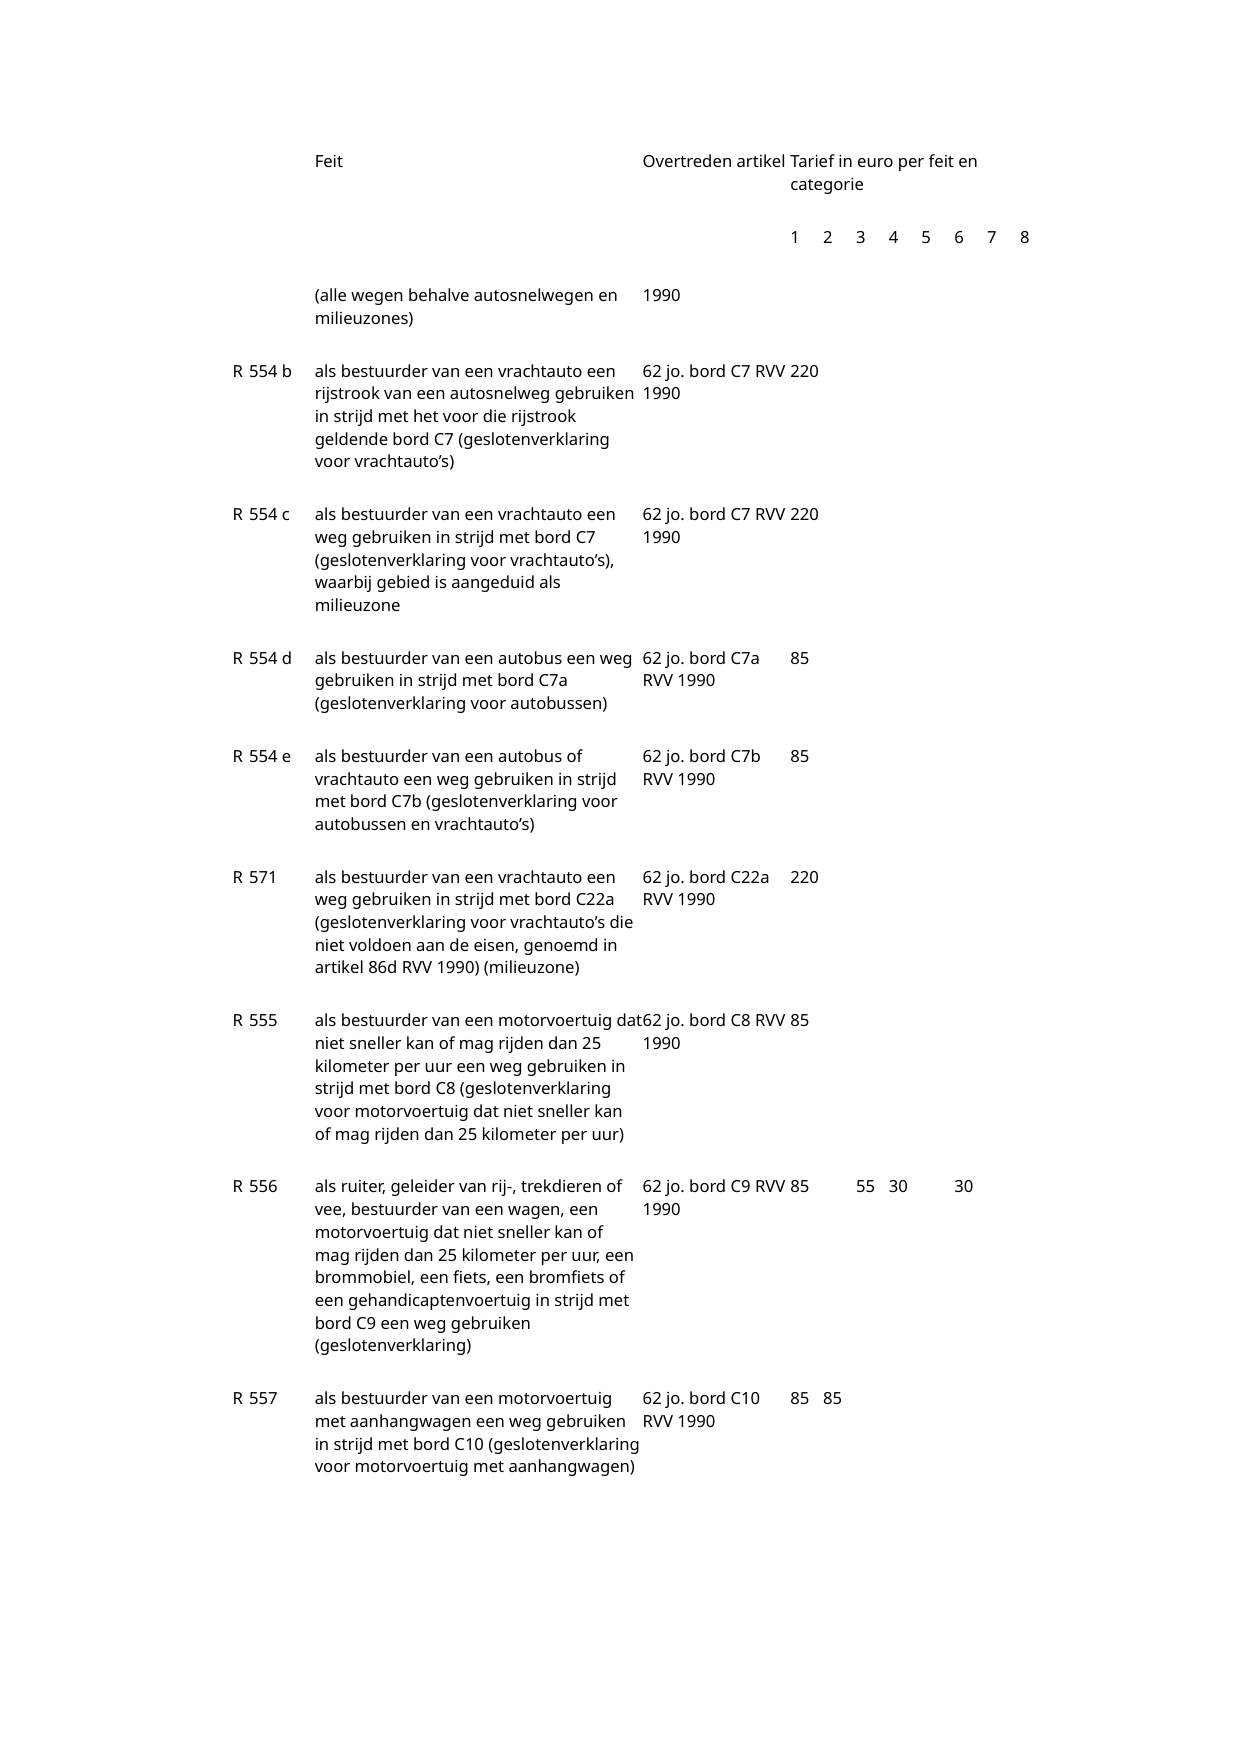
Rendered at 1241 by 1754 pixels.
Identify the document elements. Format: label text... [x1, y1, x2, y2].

table_cell [856, 1387, 888, 1508]
table_cell 554 [249, 359, 282, 503]
table_cell [233, 225, 249, 284]
table_cell als bestuurder van een vrachtauto een rijstrook van een autosnelweg gebruiken in strijd met het voor die rijstrook geldende bord C7 (geslotenverklaring voor vrachtauto’s) [315, 359, 642, 503]
table_cell [921, 359, 954, 503]
table_cell [954, 865, 987, 1009]
table_cell [954, 503, 987, 646]
table_cell [889, 745, 921, 865]
table_cell [1020, 1175, 1053, 1387]
table_cell [282, 1387, 314, 1508]
table_cell [987, 1009, 1020, 1175]
table_cell [823, 745, 856, 865]
table_cell 85 [790, 745, 823, 865]
table_cell [315, 225, 642, 284]
table_cell 7 [987, 225, 1020, 284]
table_cell [1020, 503, 1053, 646]
table_cell 554 [249, 745, 282, 865]
table_cell [790, 284, 823, 359]
table_cell 85 [823, 1387, 856, 1508]
table_cell [856, 745, 888, 865]
table_cell 62 jo. bord C10 RVV 1990 [643, 1387, 790, 1508]
table_cell [1020, 1387, 1053, 1508]
table_cell als bestuurder van een motorvoertuig dat niet sneller kan of mag rijden dan 25 kilometer per uur een weg gebruiken in strijd met bord C8 (geslotenverklaring voor motorvoertuig dat niet sneller kan of mag rijden dan 25 kilometer per uur) [315, 1009, 642, 1175]
table_cell als bestuurder van een autobus een weg gebruiken in strijd met bord C7a (geslotenverklaring voor autobussen) [315, 646, 642, 744]
table_cell R [233, 646, 249, 744]
table_cell [921, 646, 954, 744]
table_cell [856, 646, 888, 744]
table_cell [823, 503, 856, 646]
table_cell 1 [790, 225, 823, 284]
table_cell 220 [790, 359, 823, 503]
table_cell [823, 1009, 856, 1175]
table_cell [954, 1009, 987, 1175]
table_cell als ruiter, geleider van rij-, trekdieren of vee, bestuurder van een wagen, een motorvoertuig dat niet sneller kan of mag rijden dan 25 kilometer per uur, een brommobiel, een fiets, een bromfiets of een gehandicaptenvoertuig in strijd met bord C9 een weg gebruiken (geslotenverklaring) [315, 1175, 642, 1387]
table_cell R [233, 1175, 249, 1387]
table_cell [921, 284, 954, 359]
table_cell [282, 225, 314, 284]
table_cell [1020, 865, 1053, 1009]
table_cell als bestuurder van een vrachtauto een weg gebruiken in strijd met bord C7 (geslotenverklaring voor vrachtauto’s), waarbij gebied is aangeduid als milieuzone [315, 503, 642, 646]
table_cell [249, 284, 282, 359]
table_cell [987, 503, 1020, 646]
table_header Tarief in euro per feit en categorie [790, 150, 1053, 225]
table_cell [921, 1387, 954, 1508]
table_cell 62 jo. bord C7 RVV 1990 [643, 359, 790, 503]
table_cell [282, 1009, 314, 1175]
table_cell [987, 865, 1020, 1009]
table_cell R [233, 359, 249, 503]
table_cell als bestuurder van een motorvoertuig met aanhangwagen een weg gebruiken in strijd met bord C10 (geslotenverklaring voor motorvoertuig met aanhangwagen) [315, 1387, 642, 1508]
table_cell [1020, 745, 1053, 865]
table_cell [987, 1175, 1020, 1387]
table_cell 555 [249, 1009, 282, 1175]
table_cell [643, 225, 790, 284]
table_cell b [282, 359, 314, 503]
table_cell 6 [954, 225, 987, 284]
table_cell 4 [889, 225, 921, 284]
table_cell [1020, 359, 1053, 503]
table_cell [249, 225, 282, 284]
table_cell 1990 [643, 284, 790, 359]
table_cell [889, 1009, 921, 1175]
table_cell 62 jo. bord C8 RVV 1990 [643, 1009, 790, 1175]
table_cell [987, 646, 1020, 744]
table_header Feit [315, 150, 642, 225]
table_cell [856, 865, 888, 1009]
table_cell [954, 359, 987, 503]
table_cell [889, 359, 921, 503]
table_cell 8 [1020, 225, 1053, 284]
table_header [233, 150, 249, 225]
table_cell [954, 646, 987, 744]
table_cell 220 [790, 503, 823, 646]
table_cell d [282, 646, 314, 744]
table_cell [1020, 646, 1053, 744]
table_cell 554 [249, 646, 282, 744]
table_cell 62 jo. bord C7a RVV 1990 [643, 646, 790, 744]
table_cell 571 [249, 865, 282, 1009]
table_cell 85 [790, 646, 823, 744]
table_cell [921, 503, 954, 646]
table_cell [954, 284, 987, 359]
table_cell 85 [790, 1175, 823, 1387]
table_cell [1020, 1009, 1053, 1175]
table_cell 85 [790, 1009, 823, 1175]
table_cell [921, 1009, 954, 1175]
table_cell [921, 1175, 954, 1387]
table_cell als bestuurder van een vrachtauto een weg gebruiken in strijd met bord C22a (geslotenverklaring voor vrachtauto’s die niet voldoen aan de eisen, genoemd in artikel 86d RVV 1990) (milieuzone) [315, 865, 642, 1009]
table_cell [282, 865, 314, 1009]
table_cell [921, 865, 954, 1009]
table_cell e [282, 745, 314, 865]
table_cell [954, 1387, 987, 1508]
table_cell 2 [823, 225, 856, 284]
table_cell 220 [790, 865, 823, 1009]
table_cell als bestuurder van een autobus of vrachtauto een weg gebruiken in strijd met bord C7b (geslotenverklaring voor autobussen en vrachtauto’s) [315, 745, 642, 865]
table_cell [233, 284, 249, 359]
table_cell 30 [889, 1175, 921, 1387]
table_cell 556 [249, 1175, 282, 1387]
table_cell c [282, 503, 314, 646]
table_cell [856, 1009, 888, 1175]
table_cell [823, 1175, 856, 1387]
table_cell R [233, 1387, 249, 1508]
table_cell [987, 745, 1020, 865]
table_cell [889, 1387, 921, 1508]
table_cell [823, 646, 856, 744]
table_cell R [233, 745, 249, 865]
table_cell 85 [790, 1387, 823, 1508]
table_cell 62 jo. bord C7b RVV 1990 [643, 745, 790, 865]
table_cell [954, 745, 987, 865]
table_cell 554 [249, 503, 282, 646]
table_cell [987, 284, 1020, 359]
table_cell [823, 359, 856, 503]
table_cell [889, 865, 921, 1009]
table_cell [889, 646, 921, 744]
table_cell [987, 359, 1020, 503]
table_cell 5 [921, 225, 954, 284]
table_cell 30 [954, 1175, 987, 1387]
table_header [249, 150, 282, 225]
table_cell [856, 284, 888, 359]
table_cell 62 jo. bord C9 RVV 1990 [643, 1175, 790, 1387]
table_cell 3 [856, 225, 888, 284]
table_cell R [233, 865, 249, 1009]
table_cell 55 [856, 1175, 888, 1387]
table_cell [856, 503, 888, 646]
table_cell [856, 359, 888, 503]
table_cell 62 jo. bord C22a RVV 1990 [643, 865, 790, 1009]
table_cell [282, 1175, 314, 1387]
table_cell 557 [249, 1387, 282, 1508]
table_cell R [233, 1009, 249, 1175]
table_cell [1020, 284, 1053, 359]
table_cell R [233, 503, 249, 646]
table_cell [823, 284, 856, 359]
table_cell [823, 865, 856, 1009]
table_cell [889, 503, 921, 646]
table_header Overtreden artikel [643, 150, 790, 225]
table_cell [921, 745, 954, 865]
table_header [282, 150, 314, 225]
table_cell 62 jo. bord C7 RVV 1990 [643, 503, 790, 646]
table_cell [889, 284, 921, 359]
table_cell [987, 1387, 1020, 1508]
table_cell (alle wegen behalve autosnelwegen en milieuzones) [315, 284, 642, 359]
table_cell [282, 284, 314, 359]
